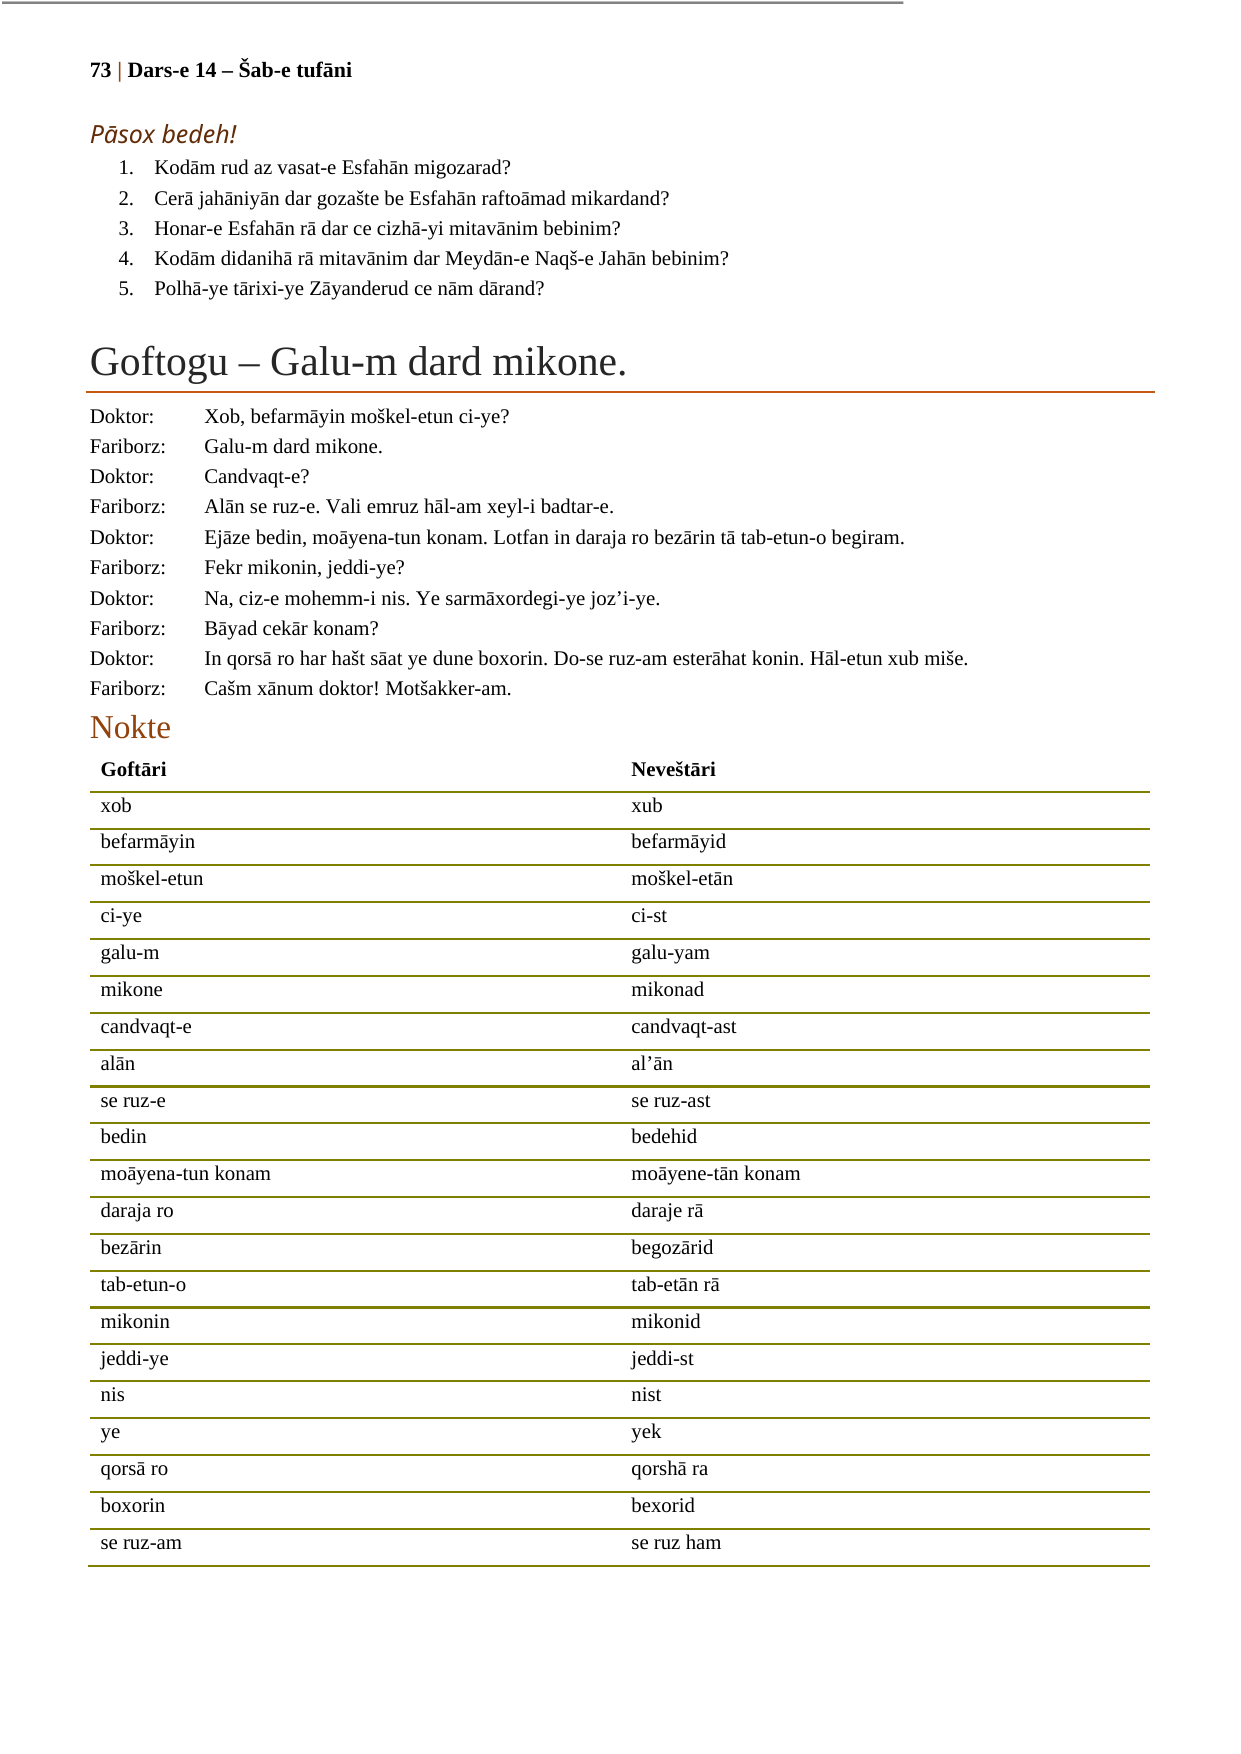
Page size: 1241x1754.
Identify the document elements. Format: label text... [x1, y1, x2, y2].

table_cell befarmāyid [454, 830, 1150, 859]
text Pāsox bedeh! [89, 116, 1151, 150]
table_cell [454, 1485, 1150, 1491]
table_cell se ruz ham [454, 1530, 1150, 1559]
table_cell nist [454, 1382, 1150, 1411]
text Doktor: Na, ciz‐e mohemm‐i nis. Ye sarmāxordegi‐ye joz’i‐ye. [89, 585, 1151, 609]
table_cell jeddi‐ye [90, 1345, 454, 1374]
table_cell [454, 1080, 1150, 1085]
list Cerā jahāniyān dar gozašte be Esfahān raftoāmad mikardand? [118, 186, 1151, 210]
table_cell bedehid [454, 1124, 1150, 1153]
text Fariborz: Galu‐m dard mikone. [89, 434, 1151, 458]
table_cell [90, 932, 454, 938]
table_cell [90, 859, 454, 864]
text Doktor: In qorsā ro har hašt sāat ye dune boxorin. Do‐se ruz‐am esterāhat konin. Hāl‐etun xub miše. [89, 646, 1151, 670]
table_cell [454, 1559, 1150, 1564]
table_cell [90, 1043, 454, 1048]
text Doktor: Ejāze bedin, moāyena‐tun konam. Lotfan in daraja ro bezārin tā tab‐etun‐o begiram. [89, 525, 1151, 549]
table_cell mikone [90, 977, 454, 1006]
text Doktor: Xob, befarmāyin moškel‐etun ci‐ye? [89, 403, 1151, 428]
table_cell moāyene‐tān konam [454, 1161, 1150, 1190]
table_cell [90, 1117, 454, 1122]
table_cell [90, 969, 454, 975]
table_cell [454, 1190, 1150, 1196]
table_cell nis [90, 1382, 454, 1411]
table_cell [454, 895, 1150, 901]
list Honar‐e Esfahān rā dar ce cizhā‐yi mitavānim bebinim? [118, 216, 1151, 240]
table_cell daraje rā [454, 1198, 1150, 1227]
table_cell moāyena‐tun konam [90, 1161, 454, 1190]
table_cell boxorin [90, 1493, 454, 1522]
table_cell [454, 932, 1150, 938]
table_cell [90, 1338, 454, 1343]
list Polhā‐ye tārixi‐ye Zāyanderud ce nām dārand? [118, 276, 1151, 300]
table_cell [454, 822, 1150, 827]
table_cell mikonid [454, 1309, 1150, 1338]
table_cell [454, 1227, 1150, 1233]
table_cell candvaqt‐ast [454, 1014, 1150, 1043]
table_cell daraja ro [90, 1198, 454, 1227]
table_cell [90, 822, 454, 827]
table_cell [90, 1227, 454, 1233]
list Kodām didanihā rā mitavānim dar Meydān‐e Naqš‐e Jahān bebinim? [118, 246, 1151, 270]
table_cell ci‐st [454, 903, 1150, 932]
table_cell tab‐etun‐o [90, 1272, 454, 1301]
table_cell befarmāyin [90, 830, 454, 859]
table_header Goftāri [90, 757, 454, 785]
table_cell [454, 1043, 1150, 1048]
text 73 | Dars‐e 14 – Šab‐e tufāni [89, 57, 1151, 82]
table_cell [454, 969, 1150, 975]
table_cell [454, 1522, 1150, 1528]
text Fariborz: Cašm xānum doktor! Motšakker‐am. [89, 676, 1151, 700]
table_cell yek [454, 1419, 1150, 1448]
table_cell ye [90, 1419, 454, 1448]
table_cell [454, 859, 1150, 864]
table_cell se ruz‐ast [454, 1088, 1150, 1117]
table_cell bezārin [90, 1235, 454, 1264]
table_cell [454, 1117, 1150, 1122]
list Kodām rud az vasat‐e Esfahān migozarad? [118, 155, 1151, 179]
table_cell [454, 1411, 1150, 1417]
table_cell [90, 895, 454, 901]
table_cell [90, 1006, 454, 1012]
table_cell [90, 1301, 454, 1306]
table_cell [90, 1264, 454, 1270]
text [0, 0, 905, 6]
table_cell xub [454, 793, 1150, 822]
table_cell moškel‐etān [454, 866, 1150, 895]
table_cell mikonad [454, 977, 1150, 1006]
table_cell candvaqt‐e [90, 1014, 454, 1043]
table_cell ci‐ye [90, 903, 454, 932]
table_cell [454, 1154, 1150, 1159]
text Nokte [89, 708, 1151, 746]
table_cell jeddi‐st [454, 1345, 1150, 1374]
table_cell [454, 1338, 1150, 1343]
text Fariborz: Alān se ruz‐e. Vali emruz hāl‐am xeyl‐i badtar‐e. [89, 494, 1151, 518]
table_cell begozārid [454, 1235, 1150, 1264]
table_cell mikonin [90, 1309, 454, 1338]
table_cell [90, 1522, 454, 1528]
table_cell galu‐m [90, 940, 454, 969]
text Goftogu – Galu‐m dard mikone. [89, 336, 1151, 384]
table_cell [90, 1375, 454, 1380]
table_cell [90, 1154, 454, 1159]
table_cell [454, 785, 1150, 791]
table_cell [454, 1375, 1150, 1380]
table_cell [454, 1301, 1150, 1306]
table_cell [90, 1190, 454, 1196]
table_cell [90, 1448, 454, 1454]
table_cell xob [90, 793, 454, 822]
table_cell [90, 1080, 454, 1085]
table_cell [90, 1411, 454, 1417]
table_header Neveštāri [454, 757, 1150, 785]
table_cell [454, 1264, 1150, 1270]
table_cell alān [90, 1051, 454, 1080]
table_cell al’ān [454, 1051, 1150, 1080]
text Fariborz: Bāyad cekār konam? [89, 616, 1151, 640]
table_cell bedin [90, 1124, 454, 1153]
table_cell [90, 785, 454, 791]
table_cell se ruz‐e [90, 1088, 454, 1117]
table_cell [90, 1485, 454, 1491]
table_cell tab‐etān rā [454, 1272, 1150, 1301]
text Fariborz: Fekr mikonin, jeddi‐ye? [89, 555, 1151, 579]
table_cell se ruz‐am [90, 1530, 454, 1559]
table_cell [454, 1006, 1150, 1012]
text Doktor: Candvaqt‐e? [89, 464, 1151, 488]
table_cell [454, 1448, 1150, 1454]
table_cell moškel‐etun [90, 866, 454, 895]
table_cell bexorid [454, 1493, 1150, 1522]
table_cell qorsā ro [90, 1456, 454, 1485]
table_cell qorshā ra [454, 1456, 1150, 1485]
table_cell [90, 1559, 454, 1564]
table_cell galu‐yam [454, 940, 1150, 969]
